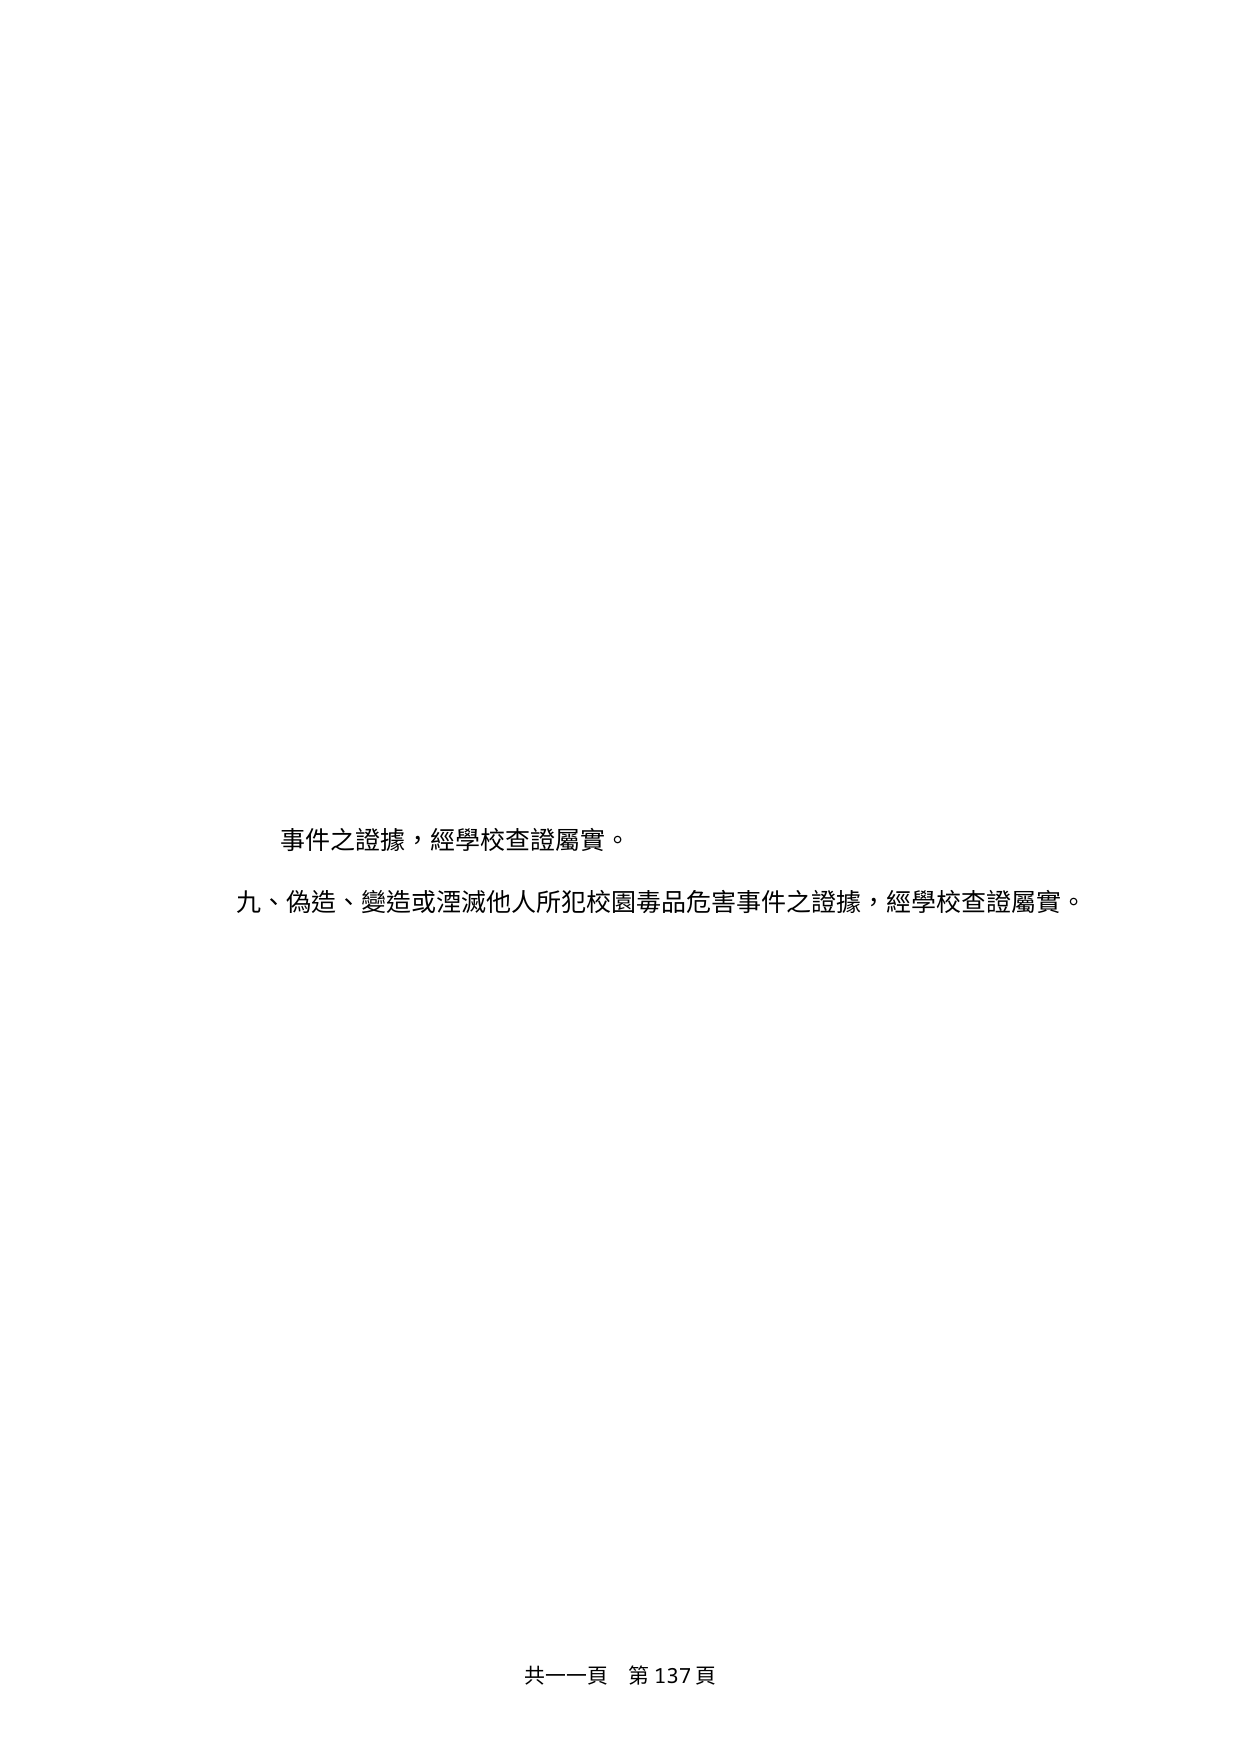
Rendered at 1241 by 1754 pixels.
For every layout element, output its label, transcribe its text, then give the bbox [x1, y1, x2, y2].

text 九、偽造、變造或湮滅他人所犯校園毒品危害事件之證據，經學校查證屬實。 [236, 859, 1122, 922]
text 事件之證據，經學校查證屬實。 [236, 797, 1122, 859]
